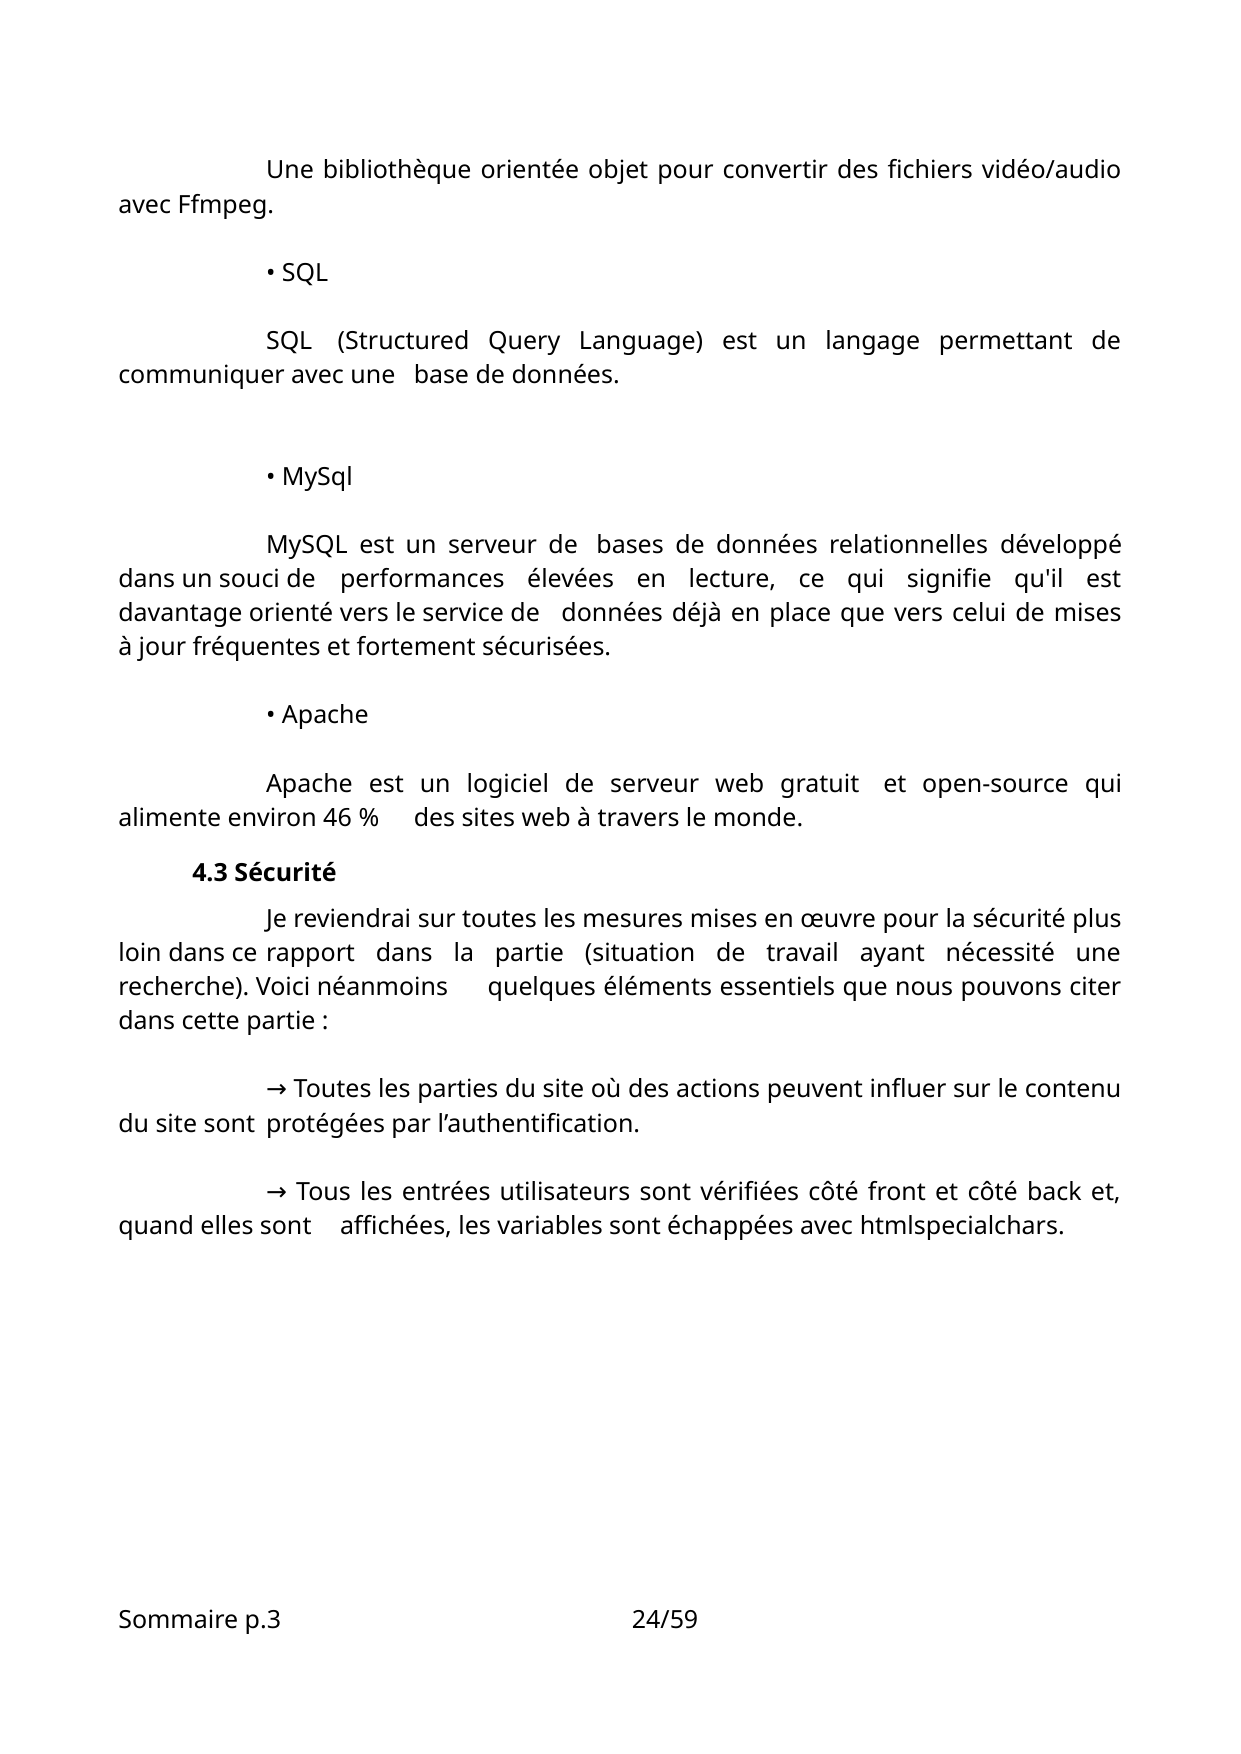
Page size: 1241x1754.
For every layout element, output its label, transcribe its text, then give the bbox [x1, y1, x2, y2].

text Je reviendrai sur toutes les mesures mises en œuvre pour la sécurité plus loin dans ce rapport dans la partie (situation de travail ayant nécessité une recherche). Voici néanmoins quelques éléments essentiels que nous pouvons citer dans cette partie : [118, 901, 1122, 1037]
text MySQL est un serveur de bases de données relationnelles développé dans un souci de performances élevées en lecture, ce qui signifie qu'il est davantage orienté vers le service de données déjà en place que vers celui de mises à jour fréquentes et fortement sécurisées. [118, 527, 1122, 663]
text • SQL [118, 254, 1122, 288]
text → Toutes les parties du site où des actions peuvent influer sur le contenu du site sont protégées par l’authentification. [118, 1071, 1122, 1139]
text → Tous les entrées utilisateurs sont vérifiées côté front et côté back et, quand elles sont affichées, les variables sont échappées avec htmlspecialchars. [118, 1173, 1122, 1241]
text • MySql [118, 459, 1122, 493]
text Apache est un logiciel de serveur web gratuit et open-source qui alimente environ 46 % des sites web à travers le monde. [118, 765, 1122, 833]
subtitle 4.3 Sécurité [118, 854, 1122, 888]
text • Apache [118, 697, 1122, 731]
text SQL (Structured Query Language) est un langage permettant de communiquer avec une base de données. [118, 322, 1122, 391]
text Une bibliothèque orientée objet pour convertir des fichiers vidéo/audio avec Ffmpeg. [118, 152, 1122, 220]
